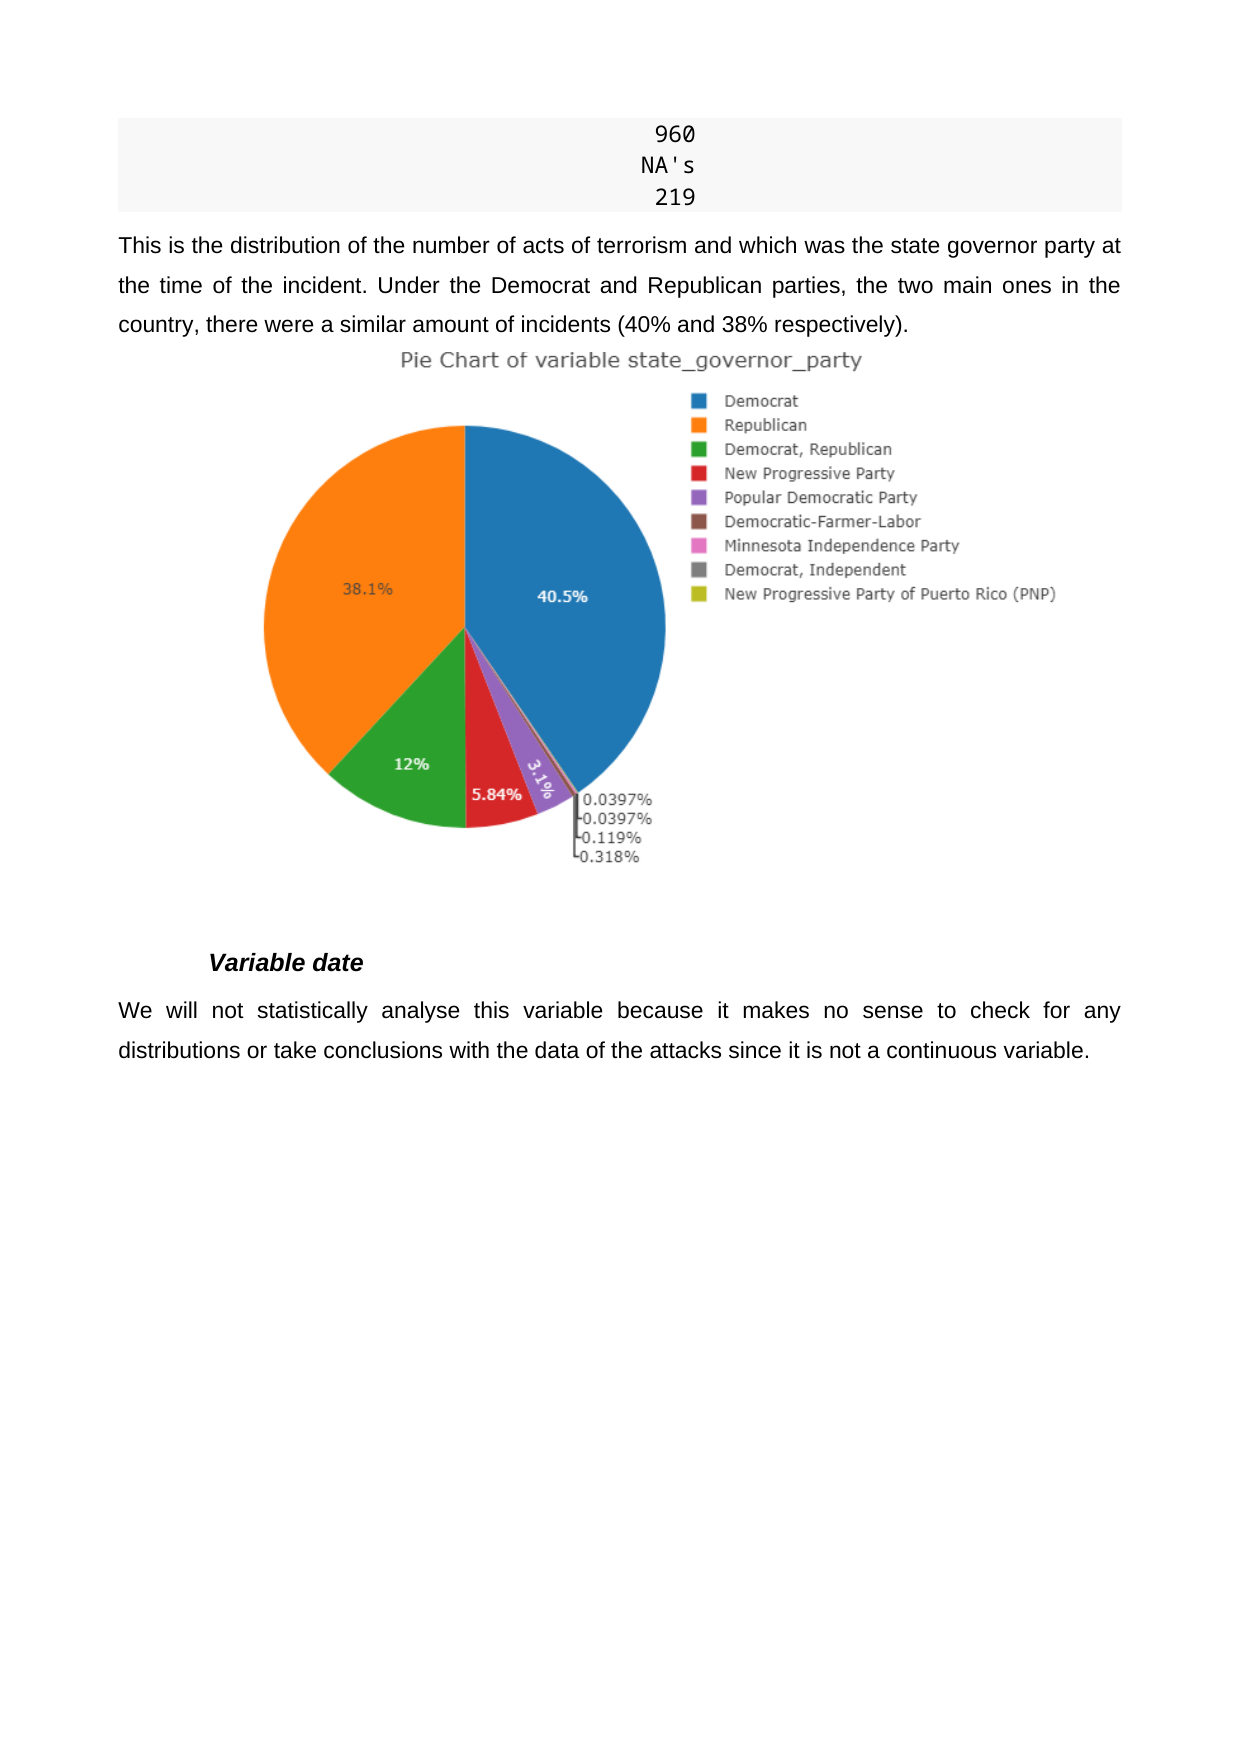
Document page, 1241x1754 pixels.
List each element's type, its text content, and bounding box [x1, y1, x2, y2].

table_header [1075, 352, 1119, 922]
picture [188, 352, 1075, 922]
text We will not statistically analyse this variable because it makes no sense to check for any distributions or take conclusions with the data of the attacks since it is not a continuous variable. [118, 997, 1122, 1063]
text This is the distribution of the number of acts of terrorism and which was the state governor party at the time of the incident. Under the Democrat and Republican parties, the two main ones in the country, there were a similar amount of incidents (40% and 38% respectively). [118, 232, 1122, 338]
table_header [119, 352, 188, 922]
text 960 NA's 219 [118, 118, 1122, 212]
subtitle Variable date [118, 948, 1122, 977]
